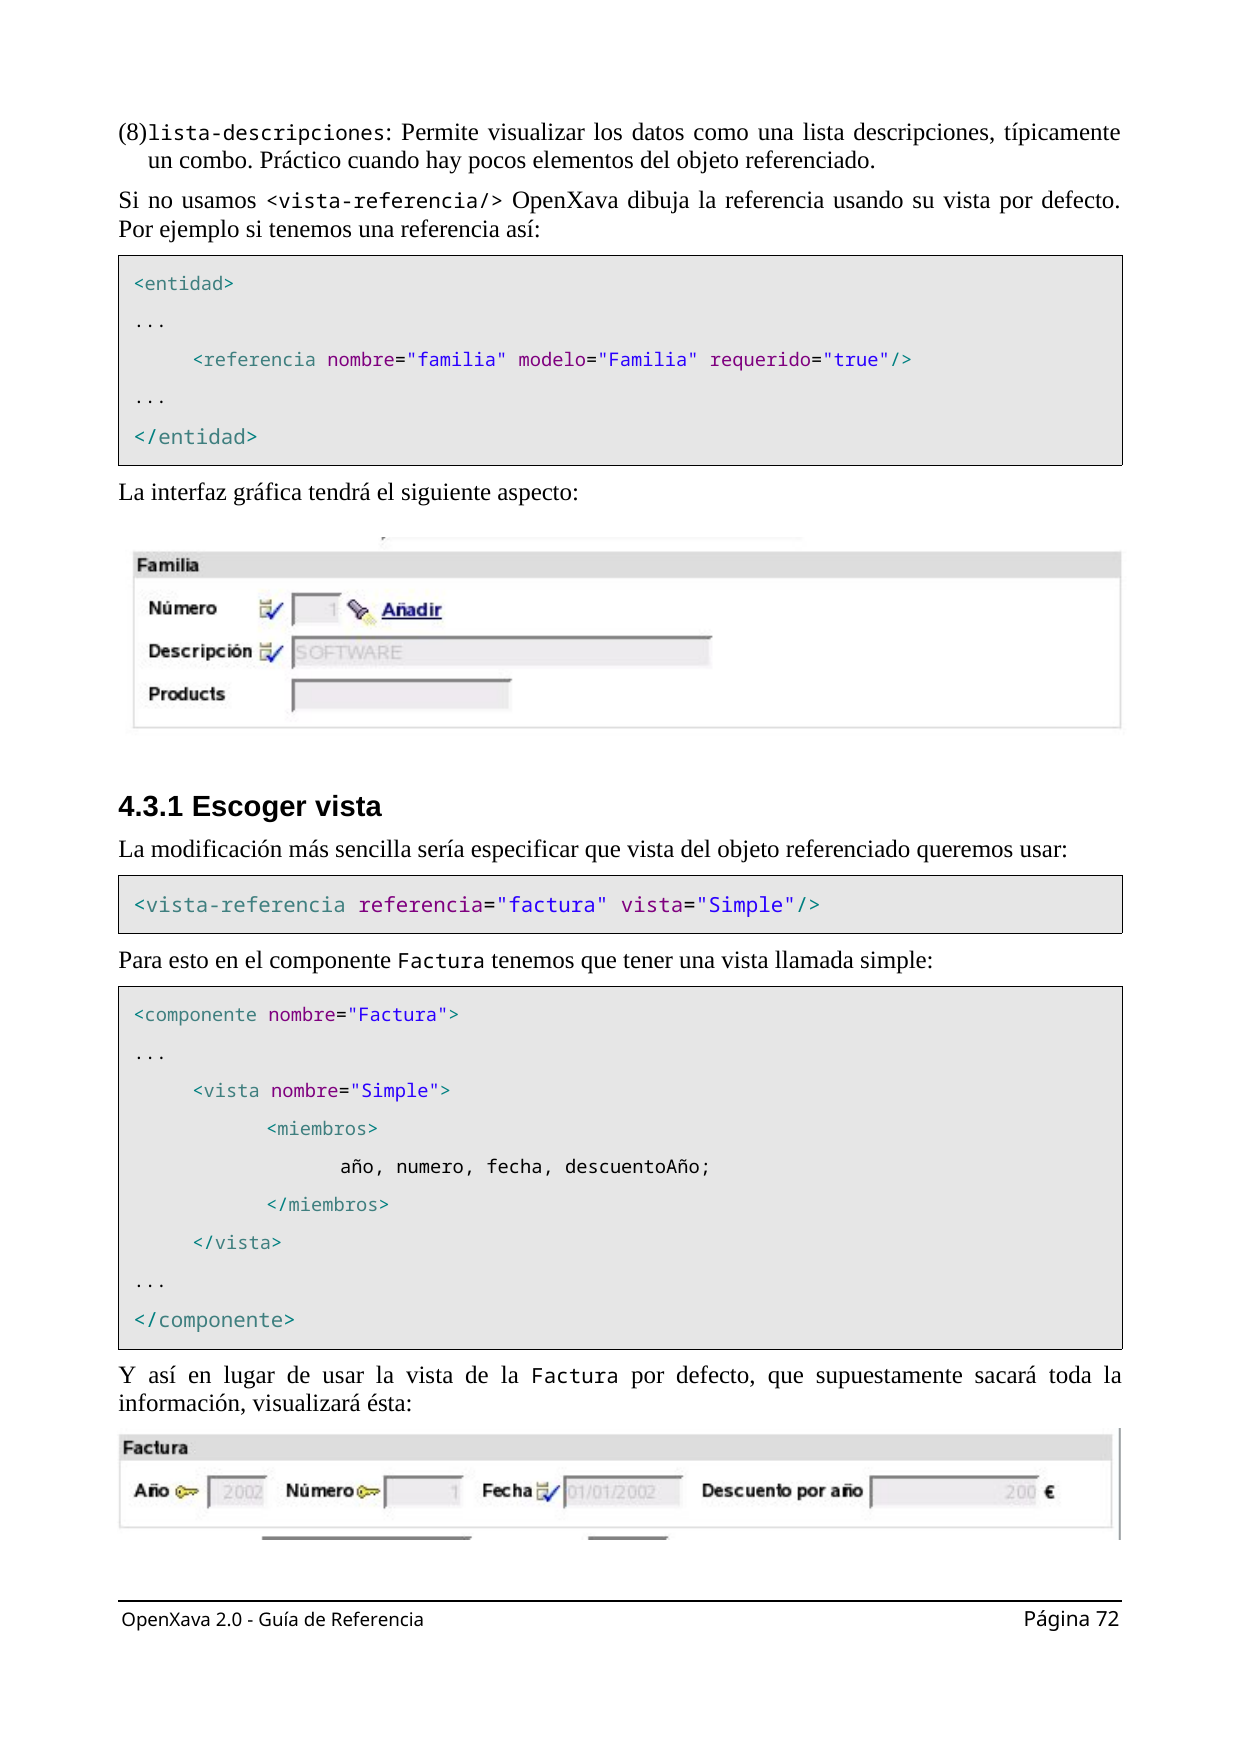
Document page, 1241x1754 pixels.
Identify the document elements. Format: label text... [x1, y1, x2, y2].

subtitle Escoger vista [118, 790, 1122, 822]
text <componente nombre="Factura"> [119, 987, 1122, 1024]
text año, numero, fecha, descuentoAño; [119, 1138, 1122, 1177]
text <miembros> [119, 1101, 1122, 1138]
list lista-descripciones: Permite visualizar los datos como una lista descripciones, típicamente un combo. Práctico cuando hay pocos elementos del objeto referenciado. [118, 118, 1122, 174]
text La interfaz gráfica tendrá el siguiente aspecto: [118, 478, 1122, 505]
picture [116, 1428, 1121, 1540]
text <referencia nombre="familia" modelo="Familia" requerido="true"/> [119, 331, 1122, 369]
text </vista> [119, 1214, 1122, 1253]
text Y así en lugar de usar la vista de la Factura por defecto, que supuestamente sacará toda la información, visualizará ésta: [118, 1361, 1122, 1417]
text Para esto en el componente Factura tenemos que tener una vista llamada simple: [118, 946, 1122, 974]
text </miembros> [119, 1177, 1122, 1214]
text </componente> [119, 1291, 1122, 1349]
text ... [119, 293, 1122, 331]
text </entidad> [119, 407, 1122, 465]
text ... [119, 369, 1122, 407]
text ... [119, 1024, 1122, 1062]
text <entidad> [119, 256, 1122, 293]
text ... [119, 1253, 1122, 1291]
text <vista-referencia referencia="factura" vista="Simple"/> [119, 876, 1122, 933]
text La modificación más sencilla sería especificar que vista del objeto referenciado queremos usar: [118, 835, 1122, 863]
picture [125, 537, 1130, 737]
text <vista nombre="Simple"> [119, 1062, 1122, 1101]
text Si no usamos <vista-referencia/> OpenXava dibuja la referencia usando su vista por defecto. Por ejemplo si tenemos una referencia así: [118, 187, 1122, 242]
